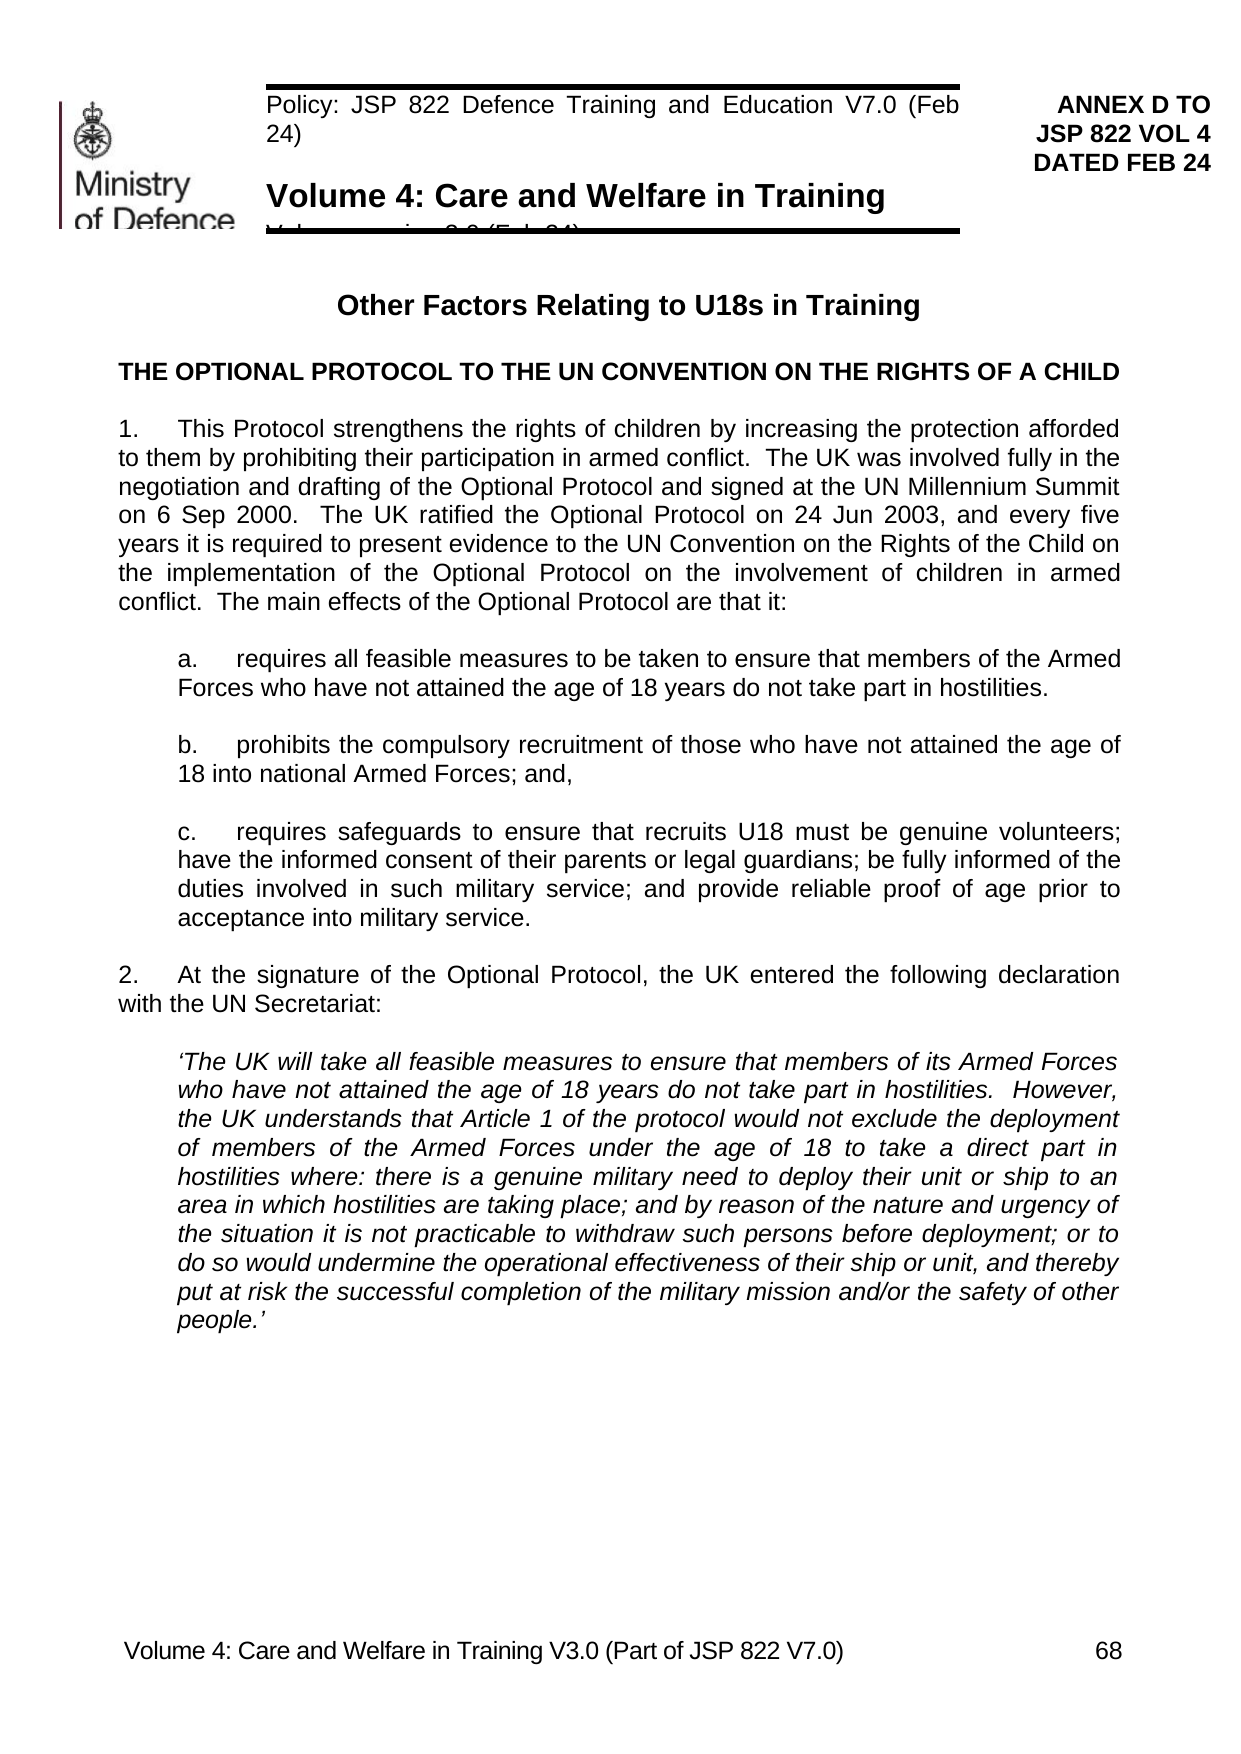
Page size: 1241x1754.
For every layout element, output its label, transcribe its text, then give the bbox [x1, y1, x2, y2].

subtitle - Other Factors Relating to U18s in Training [118, 288, 1122, 322]
list This Protocol strengthens the rights of children by increasing the protection afforded to them by prohibiting their participation in armed conflict. The UK was involved fully in the negotiation and drafting of the Optional Protocol and signed at the UN Millennium Summit on 6 Sep 2000. The UK ratified the Optional Protocol on 24 Jun 2003, and every five years it is required to present evidence to the UN Convention on the Rights of the Child on the implementation of the Optional Protocol on the involvement of children in armed conflict. The main effects of the Optional Protocol are that it: [118, 414, 1122, 615]
text The Optional Protocol to the UN Convention on the Rights of a Child [118, 357, 1122, 385]
list At the signature of the Optional Protocol, the UK entered the following declaration with the UN Secretariat: [118, 960, 1122, 1018]
text ‘The UK will take all feasible measures to ensure that members of its Armed Forces who have not attained the age of 18 years do not take part in hostilities. However, the UK understands that Article 1 of the protocol would not exclude the deployment of members of the Armed Forces under the age of 18 to take a direct part in hostilities where: there is a genuine military need to deploy their unit or ship to an area in which hostilities are taking place; and by reason of the nature and urgency of the situation it is not practicable to withdraw such persons before deployment; or to do so would undermine the operational effectiveness of their ship or unit, and thereby put at risk the successful completion of the military mission and/or the safety of other people.’ [177, 1047, 1122, 1334]
text a. requires all feasible measures to be taken to ensure that members of the Armed Forces who have not attained the age of 18 years do not take part in hostilities. [177, 644, 1123, 702]
text b. prohibits the compulsory recruitment of those who have not attained the age of 18 into national Armed Forces; and, [177, 730, 1123, 788]
text c. requires safeguards to ensure that recruits U18 must be genuine volunteers; have the informed consent of their parents or legal guardians; be fully informed of the duties involved in such military service; and provide reliable proof of age prior to acceptance into military service. [177, 817, 1123, 932]
